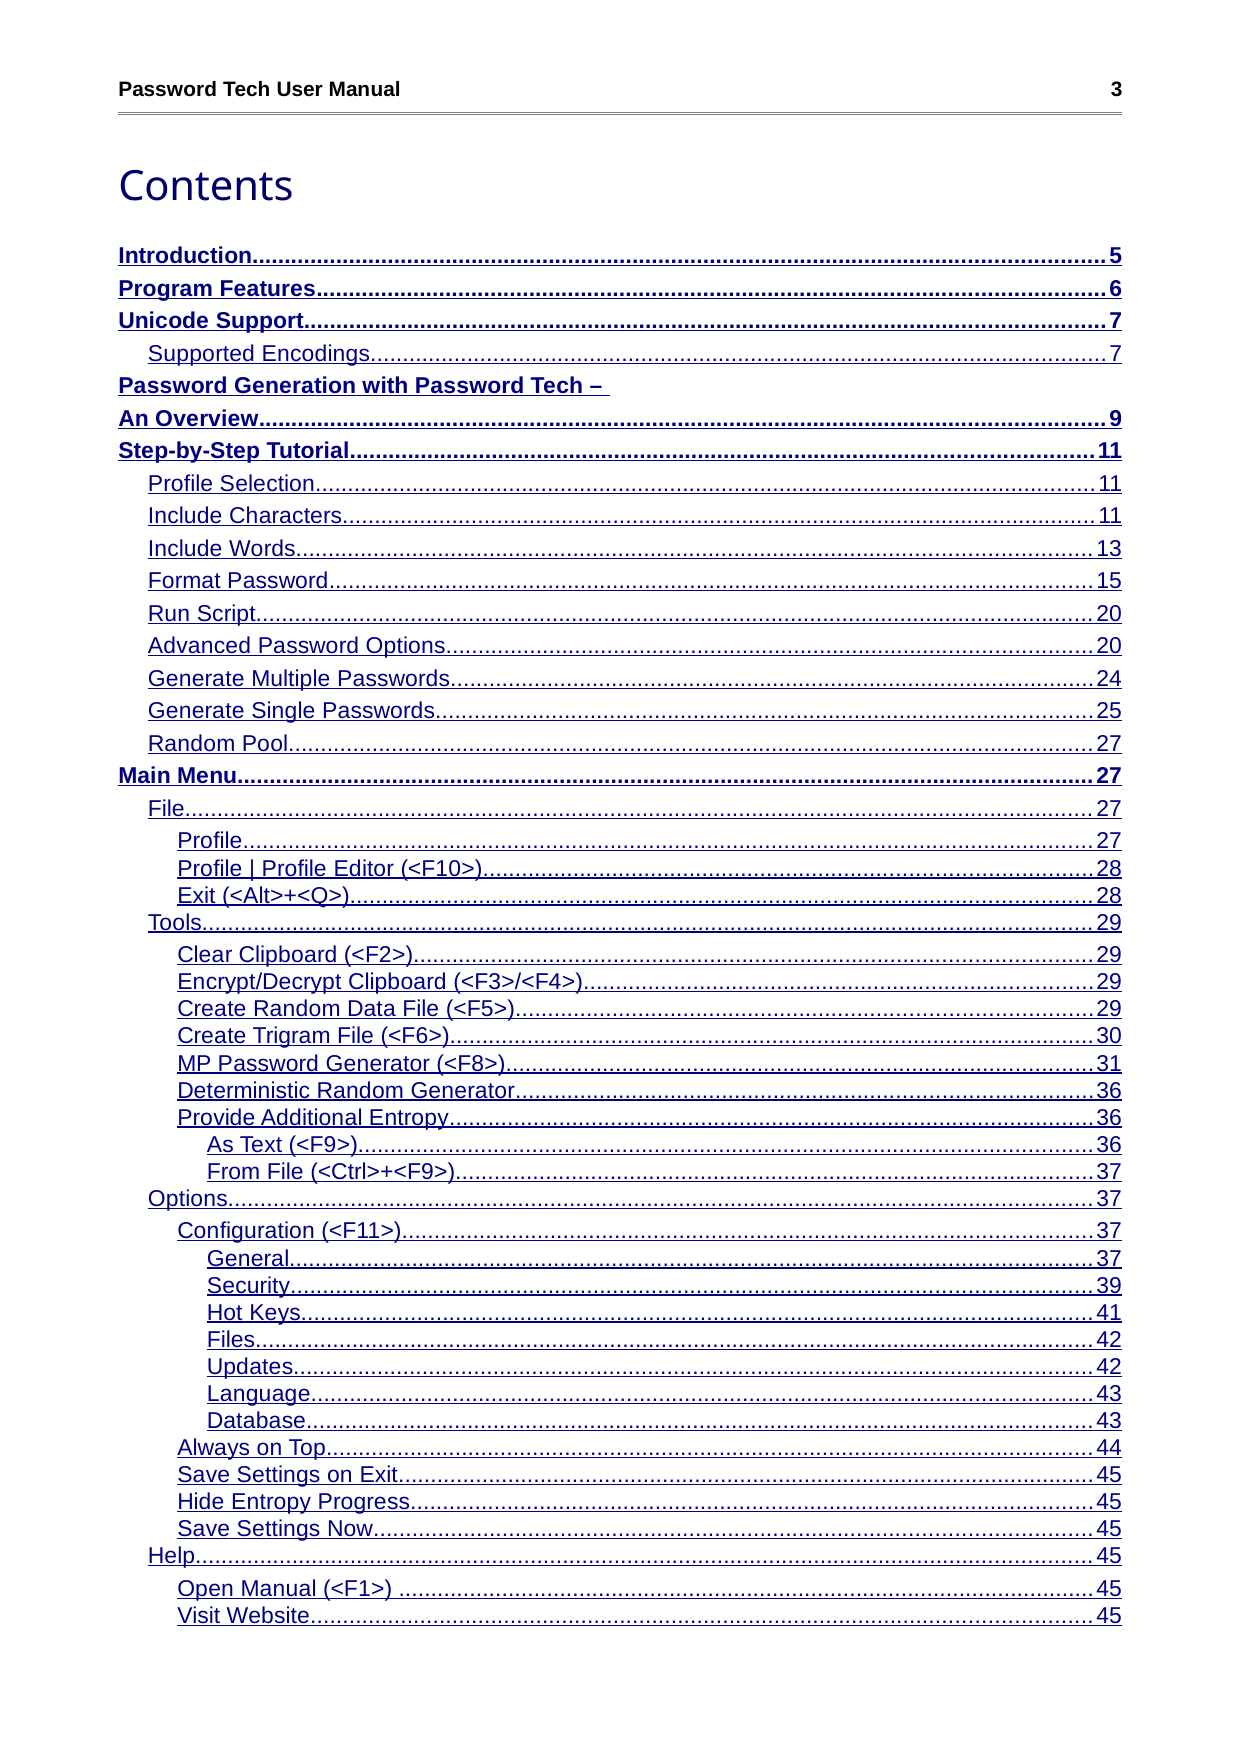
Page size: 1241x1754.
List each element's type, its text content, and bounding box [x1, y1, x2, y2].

subtitle Contents [118, 156, 1122, 212]
text Clear Clipboard (<F2>) 29 [177, 941, 1122, 964]
text Generate Single Passwords 25 [148, 697, 1122, 720]
text Updates 42 [207, 1352, 1122, 1376]
text Main Menu 27 [118, 762, 1122, 785]
text Hot Keys 41 [207, 1298, 1122, 1321]
text Deterministic Random Generator 36 [177, 1076, 1122, 1099]
text Security 39 [207, 1271, 1122, 1294]
text MP Password Generator (<F8>) 31 [177, 1049, 1122, 1072]
text Format Password 15 [148, 567, 1122, 590]
text Run Script 20 [148, 599, 1122, 623]
text Files 42 [207, 1325, 1122, 1349]
text Step-by-Step Tutorial 11 [118, 437, 1122, 460]
text Language 43 [207, 1379, 1122, 1403]
text Advanced Password Options 20 [148, 632, 1122, 655]
text Password Generation with Password Tech – An Overview 9 [118, 372, 1122, 428]
text Create Random Data File (<F5>) 29 [177, 995, 1122, 1018]
text Introduction 5 [118, 242, 1122, 265]
text Open Manual (<F1>) 45 [177, 1574, 1122, 1598]
text Save Settings Now 45 [177, 1515, 1122, 1538]
text Profile Selection 11 [148, 469, 1122, 493]
text Include Words 13 [148, 534, 1122, 558]
text Random Pool 27 [148, 729, 1122, 753]
text Encrypt/Decrypt Clipboard (<F3>/<F4>) 29 [177, 968, 1122, 991]
text Supported Encodings 7 [148, 339, 1122, 363]
text File 27 [148, 794, 1122, 818]
text Visit Website 45 [177, 1601, 1122, 1625]
text Program Features 6 [118, 274, 1122, 298]
text Configuration (<F11>) 37 [177, 1217, 1122, 1240]
text Options 37 [148, 1184, 1122, 1208]
text Save Settings on Exit 45 [177, 1461, 1122, 1484]
text Exit (<Alt>+<Q>) 28 [177, 881, 1122, 904]
text Help 45 [148, 1542, 1122, 1565]
text Tools 29 [148, 908, 1122, 931]
text Create Trigram File (<F6>) 30 [177, 1022, 1122, 1045]
text General 37 [207, 1244, 1122, 1267]
text Include Characters 11 [148, 502, 1122, 525]
text Provide Additional Entropy 36 [177, 1103, 1122, 1126]
text From File (<Ctrl>+<F9>) 37 [207, 1157, 1122, 1181]
text Generate Multiple Passwords 24 [148, 664, 1122, 688]
text Profile | Profile Editor (<F10>) 28 [177, 854, 1122, 877]
text As Text (<F9>) 36 [207, 1130, 1122, 1154]
text Always on Top 44 [177, 1433, 1122, 1457]
text Hide Entropy Progress 45 [177, 1488, 1122, 1511]
text Profile 27 [177, 827, 1122, 850]
text Database 43 [207, 1406, 1122, 1430]
text Unicode Support 7 [118, 307, 1122, 330]
